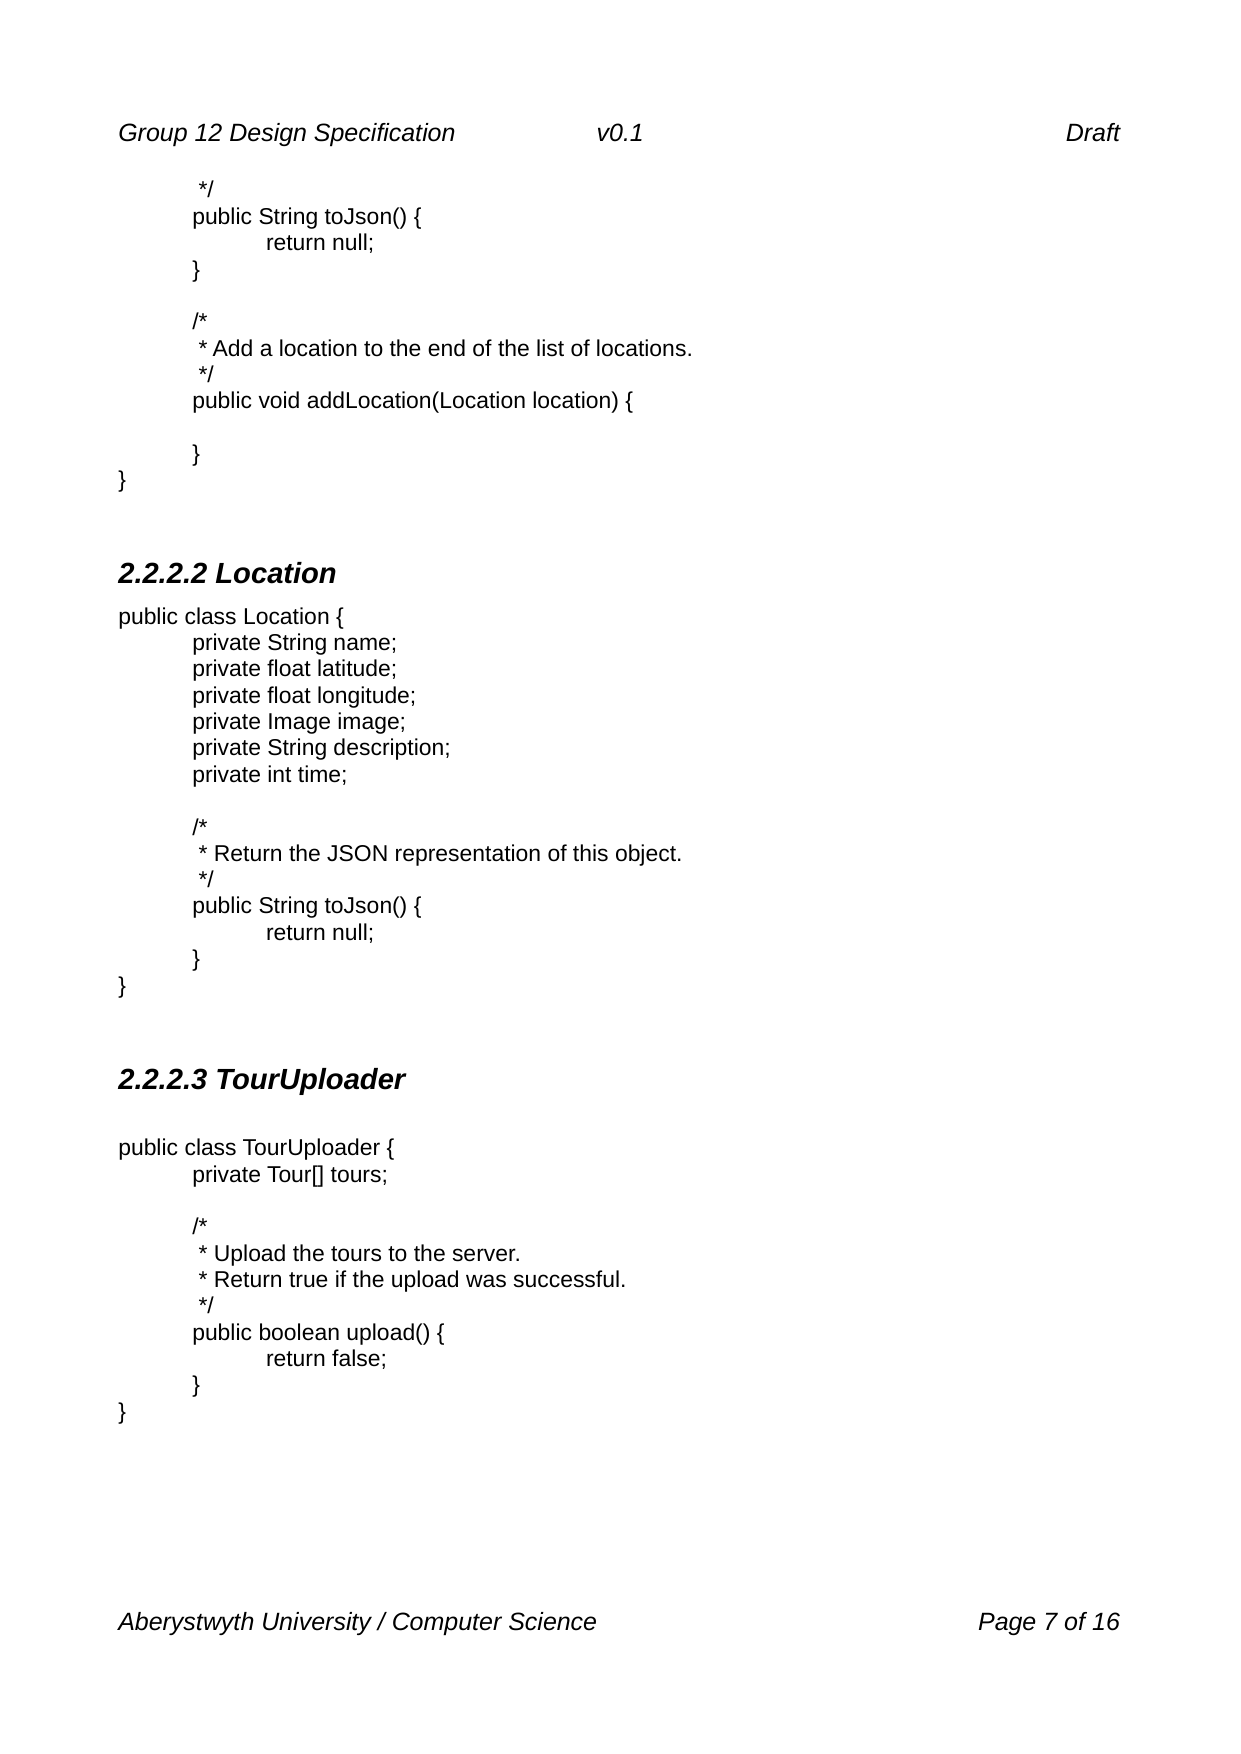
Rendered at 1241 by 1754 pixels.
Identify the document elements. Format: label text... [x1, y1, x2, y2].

subtitle 2.2.2.3 TourUploader [118, 1062, 1122, 1095]
text public class Location { private String name; private float latitude; private float longitude; private Image image; private String description; private int time; /* * Return the JSON representation of this object. */ public String toJson() { return null; } } [118, 603, 1122, 1024]
text public class TourUploader { private Tour[] tours; /* * Upload the tours to the server. * Return true if the upload was successful. */ public boolean upload() { return false; } } [118, 1108, 1122, 1424]
subtitle 2.2.2.2 Location [118, 557, 1122, 590]
text */ public String toJson() { return null; } /* * Add a location to the end of the list of locations. */ public void addLocation(Location location) { } } [118, 176, 1122, 519]
